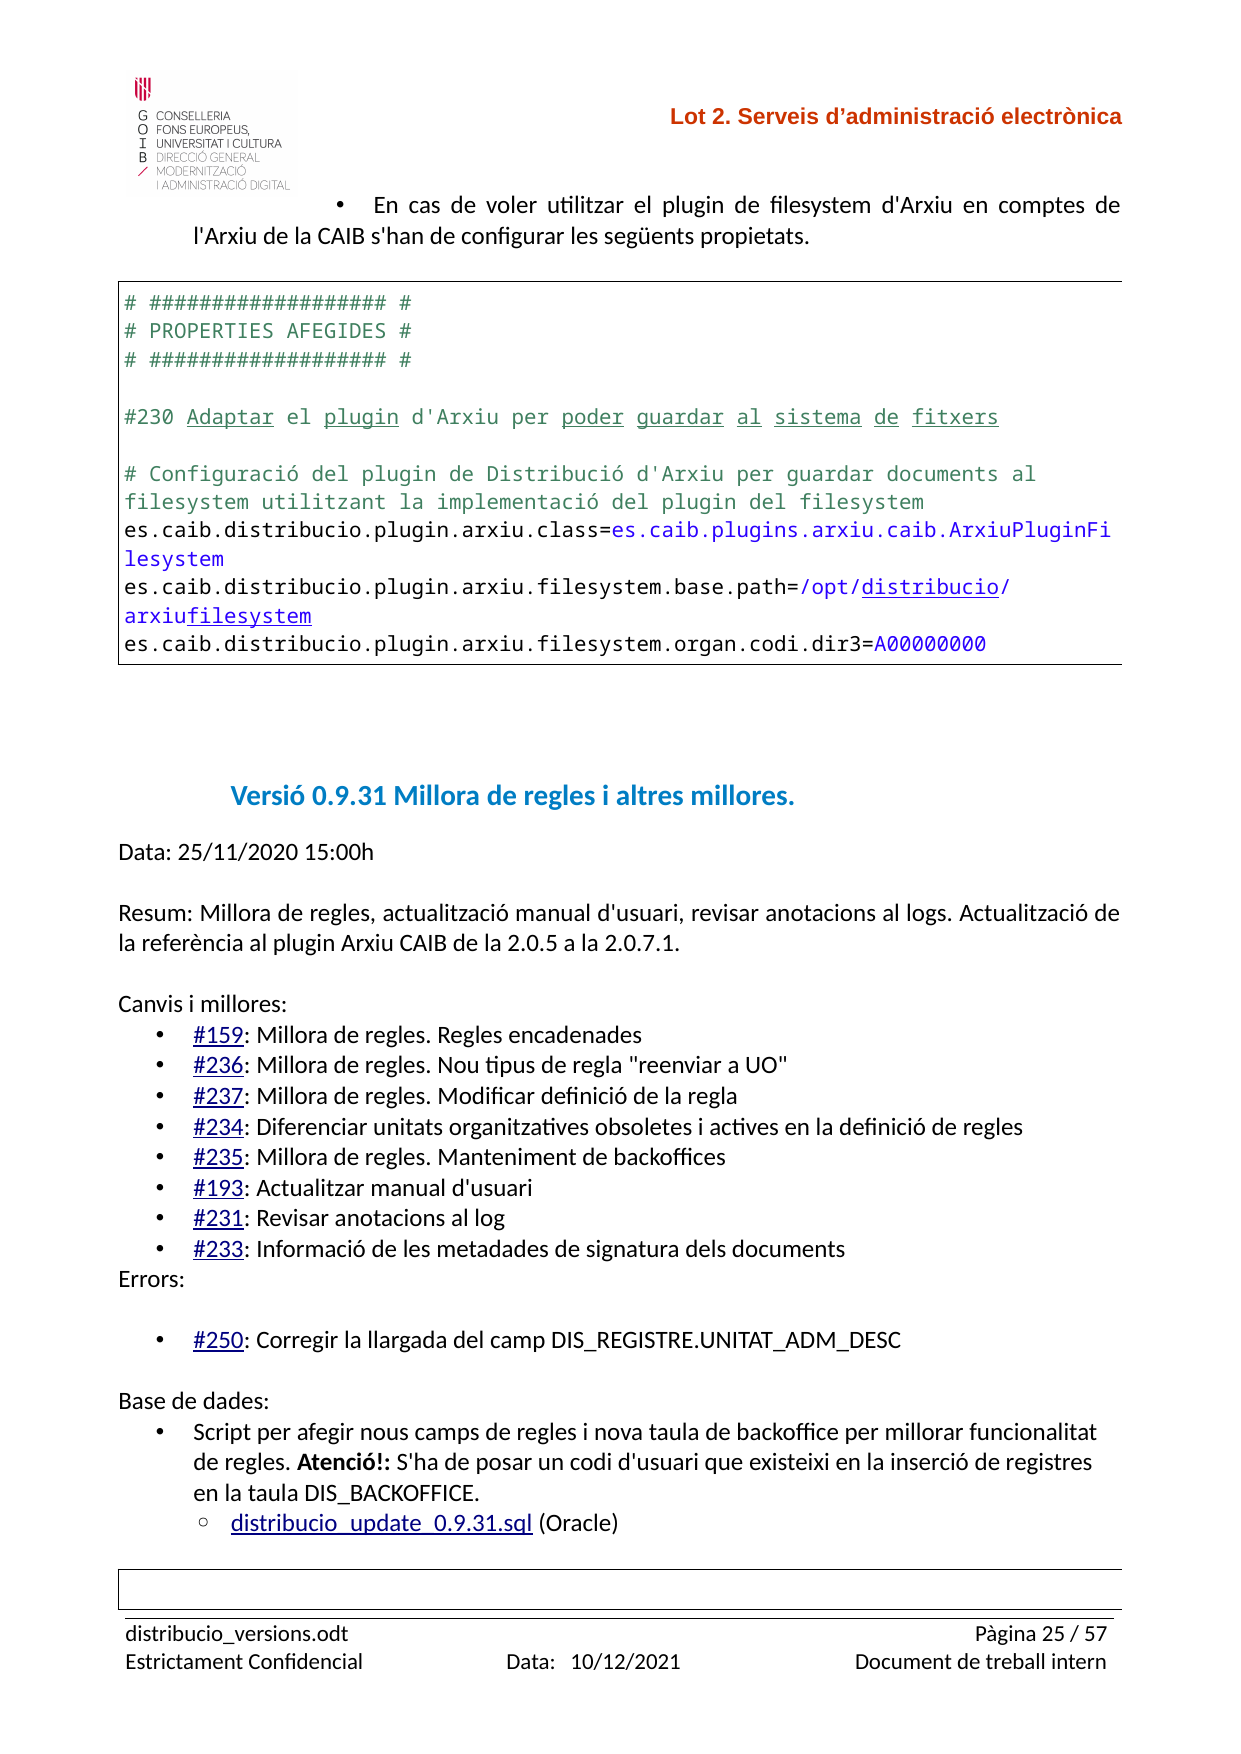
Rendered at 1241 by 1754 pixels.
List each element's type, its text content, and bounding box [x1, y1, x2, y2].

list #159: Millora de regles. Regles encadenades [156, 1019, 1122, 1049]
list En cas de voler utilitzar el plugin de filesystem d'Arxiu en comptes de l'Arxiu de la CAIB s'han de configurar les següents propietats. [156, 190, 1122, 251]
text Data: 25/11/2020 15:00h [118, 836, 1122, 866]
list #231: Revisar anotacions al log [156, 1202, 1122, 1233]
picture [126, 70, 299, 197]
list #193: Actualitzar manual d'usuari [156, 1172, 1122, 1202]
list #235: Millora de regles. Manteniment de backoffices [156, 1141, 1122, 1172]
text Errors: [118, 1263, 1122, 1294]
list Script per afegir nous camps de regles i nova taula de backoffice per millorar funcionalitat de regles. Atenció!: S'ha de posar un codi d'usuari que existeixi en la inserció de registres en la taula DIS_BACKOFFICE. [156, 1416, 1122, 1507]
list #233: Informació de les metadades de signatura dels documents [156, 1233, 1122, 1263]
list #236: Millora de regles. Nou tipus de regla "reenviar a UO" [156, 1049, 1122, 1080]
table_header # ################### # # PROPERTIES AFEGIDES # # ################### # #230 Adaptar el plugin d'Arxiu per poder guardar al sistema de fitxers # Configuració del plugin de Distribució d'Arxiu per guardar documents al filesystem utilitzant la implementació del plugin del filesystem es.caib.distribucio.plugin.arxiu.class=es.caib.plugins.arxiu.caib.ArxiuPluginFilesystem es.caib.distribucio.plugin.arxiu.filesystem.base.path=/opt/distribucio/arxiufilesystem es.caib.distribucio.plugin.arxiu.filesystem.organ.codi.dir3=A00000000 [119, 282, 1122, 663]
text Resum: Millora de regles, actualització manual d'usuari, revisar anotacions al logs. Actualització de la referència al plugin Arxiu CAIB de la 2.0.5 a la 2.0.7.1. [118, 897, 1122, 958]
list #237: Millora de regles. Modificar definició de la regla [156, 1080, 1122, 1111]
text Canvis i millores: [118, 988, 1122, 1019]
list #234: Diferenciar unitats organitzatives obsoletes i actives en la definició de regles [156, 1111, 1122, 1141]
subtitle Versió 0.9.31 Millora de regles i altres millores. [153, 777, 1122, 812]
text Base de dades: [118, 1385, 1122, 1416]
list #250: Corregir la llargada del camp DIS_REGISTRE.UNITAT_ADM_DESC [156, 1324, 1122, 1355]
list distribucio_update_0.9.31.sql (Oracle) [193, 1507, 1122, 1538]
